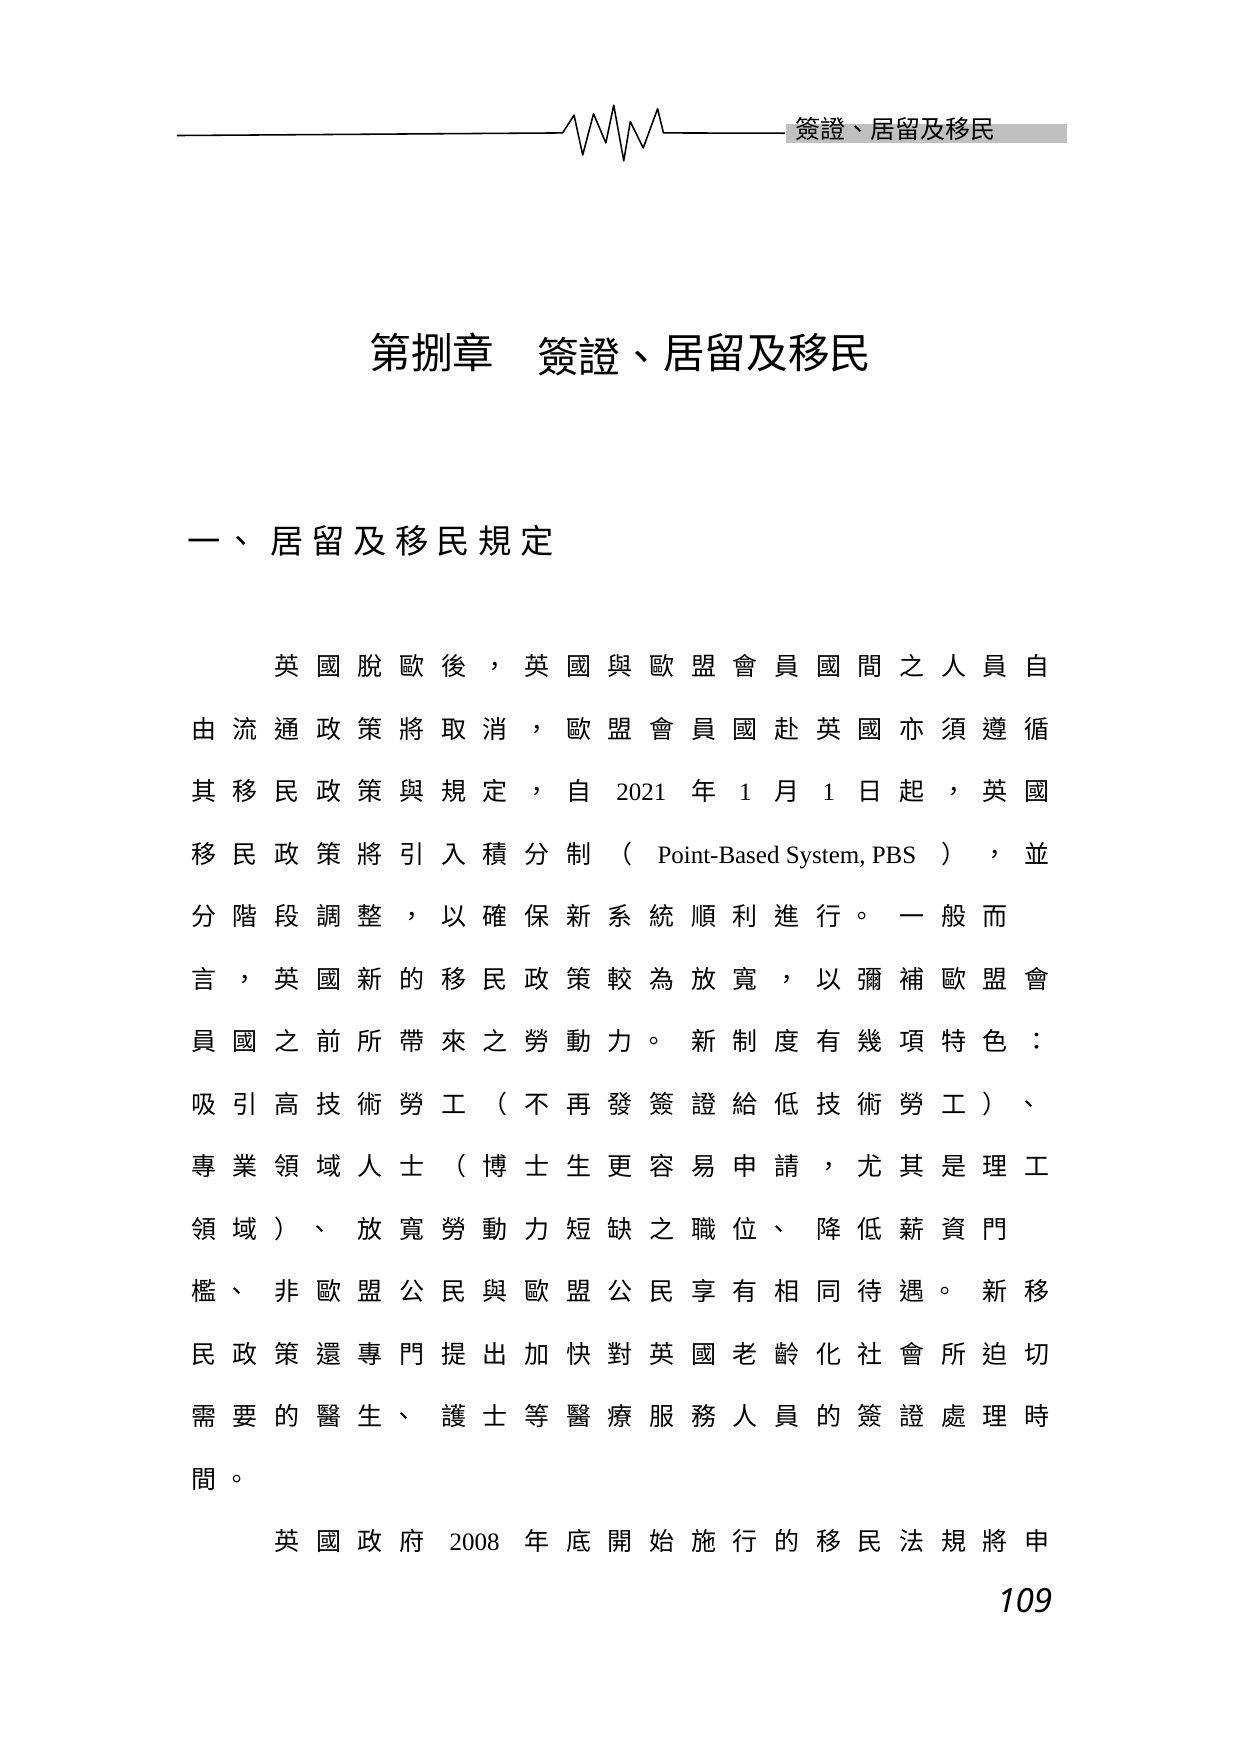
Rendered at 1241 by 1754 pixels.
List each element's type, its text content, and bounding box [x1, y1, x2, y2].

text 一、居留及移民規定 [183, 500, 1058, 563]
text 英國政府2008年底開始施行的移民法規將申 [183, 1500, 1058, 1563]
text 第捌章 簽證、居留及移民 [183, 313, 1058, 375]
text 英國脫歐後，英國與歐盟會員國間之人員自由流通政策將取消，歐盟會員國赴英國亦須遵循其移民政策與規定，自2021年1月1日起，英國移民政策將引入積分制（Point-Based System, PBS），並分階段調整，以確保新系統順利進行。一般而言，英國新的移民政策較為放寬，以彌補歐盟會員國之前所帶來之勞動力。新制度有幾項特色：吸引高技術勞工（不再發簽證給低技術勞工）、專業領域人士（博士生更容易申請，尤其是理工領域）、放寬勞動力短缺之職位、降低薪資門檻、非歐盟公民與歐盟公民享有相同待遇。新移民政策還專門提出加快對英國老齡化社會所迫切需要的醫生、護士等醫療服務人員的簽證處理時間。 [183, 625, 1058, 1500]
